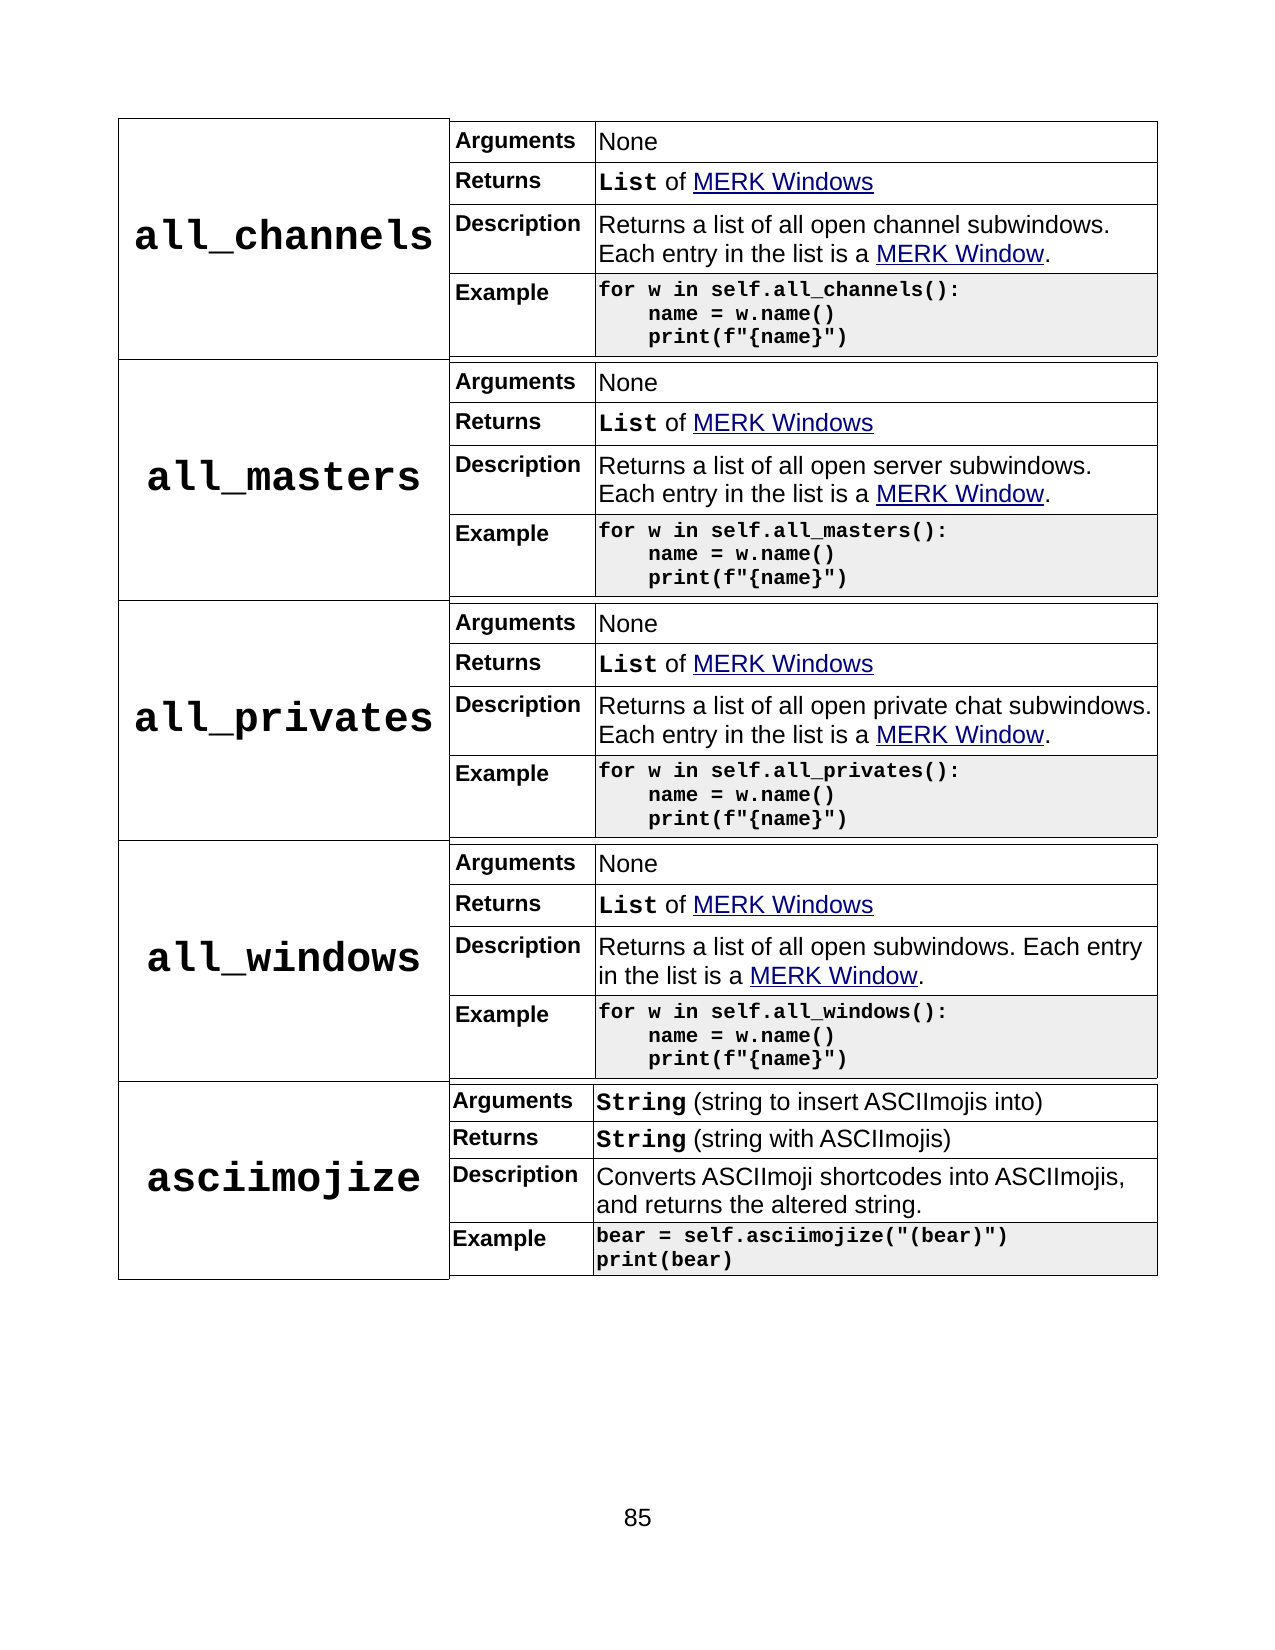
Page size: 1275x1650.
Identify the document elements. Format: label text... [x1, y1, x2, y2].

table_cell Returns a list of all open channel subwindows. Each entry in the list is a MERK Window. [596, 205, 1157, 273]
table_cell List of MERK Windows [596, 163, 1157, 204]
table_cell Returns [450, 403, 595, 445]
table_cell Returns [450, 1122, 593, 1158]
table_header None [596, 845, 1157, 884]
table_cell all_channels [119, 119, 449, 359]
table_cell Description [450, 446, 595, 514]
table_cell Returns a list of all open server subwindows. Each entry in the list is a MERK Window. [596, 446, 1157, 514]
table_header None [596, 122, 1157, 162]
table_cell List of MERK Windows [596, 885, 1157, 926]
table_header Arguments [450, 845, 595, 884]
table_cell List of MERK Windows [596, 644, 1157, 686]
table_cell all_masters [119, 360, 449, 599]
table_cell List of MERK Windows [596, 403, 1157, 445]
table_cell all_windows [119, 841, 449, 1081]
table_cell for w in self.all_channels(): name = w.name() print(f"{name}") [596, 274, 1157, 356]
table_cell Returns [450, 163, 595, 204]
table_cell Description [450, 687, 595, 754]
table_cell Returns a list of all open subwindows. Each entry in the list is a MERK Window. [596, 927, 1157, 995]
table_cell Example [450, 756, 595, 837]
table_cell Example [450, 515, 595, 596]
table_cell Example [450, 274, 595, 356]
table_header None [596, 363, 1157, 402]
table_cell all_privates [119, 601, 449, 840]
table_cell asciimojize [119, 1082, 449, 1279]
table_cell [450, 840, 1157, 844]
table_cell Example [450, 996, 595, 1078]
table_header Arguments [450, 604, 595, 643]
table_cell Description [450, 927, 595, 995]
table_cell Returns a list of all open private chat subwindows. Each entry in the list is a MERK Window. [596, 687, 1157, 754]
table_cell String (string with ASCIImojis) [594, 1122, 1157, 1158]
table_header Arguments [450, 122, 595, 162]
table_header Arguments [450, 363, 595, 402]
table_cell for w in self.all_privates(): name = w.name() print(f"{name}") [596, 756, 1157, 837]
table_cell Returns [450, 644, 595, 686]
table_cell for w in self.all_windows(): name = w.name() print(f"{name}") [596, 996, 1157, 1078]
table_cell Example [450, 1223, 593, 1275]
table_cell Returns [450, 885, 595, 926]
table_header String (string to insert ASCIImojis into) [594, 1085, 1157, 1121]
table_header None [596, 604, 1157, 643]
table_cell Description [450, 1159, 593, 1222]
table_cell Description [450, 205, 595, 273]
table_cell bear = self.asciimojize("(bear)") print(bear) [594, 1223, 1157, 1275]
table_cell for w in self.all_masters(): name = w.name() print(f"{name}") [596, 515, 1157, 596]
table_header Arguments [450, 1085, 593, 1121]
table_cell Converts ASCIImoji shortcodes into ASCIImojis, and returns the altered string. [594, 1159, 1157, 1222]
